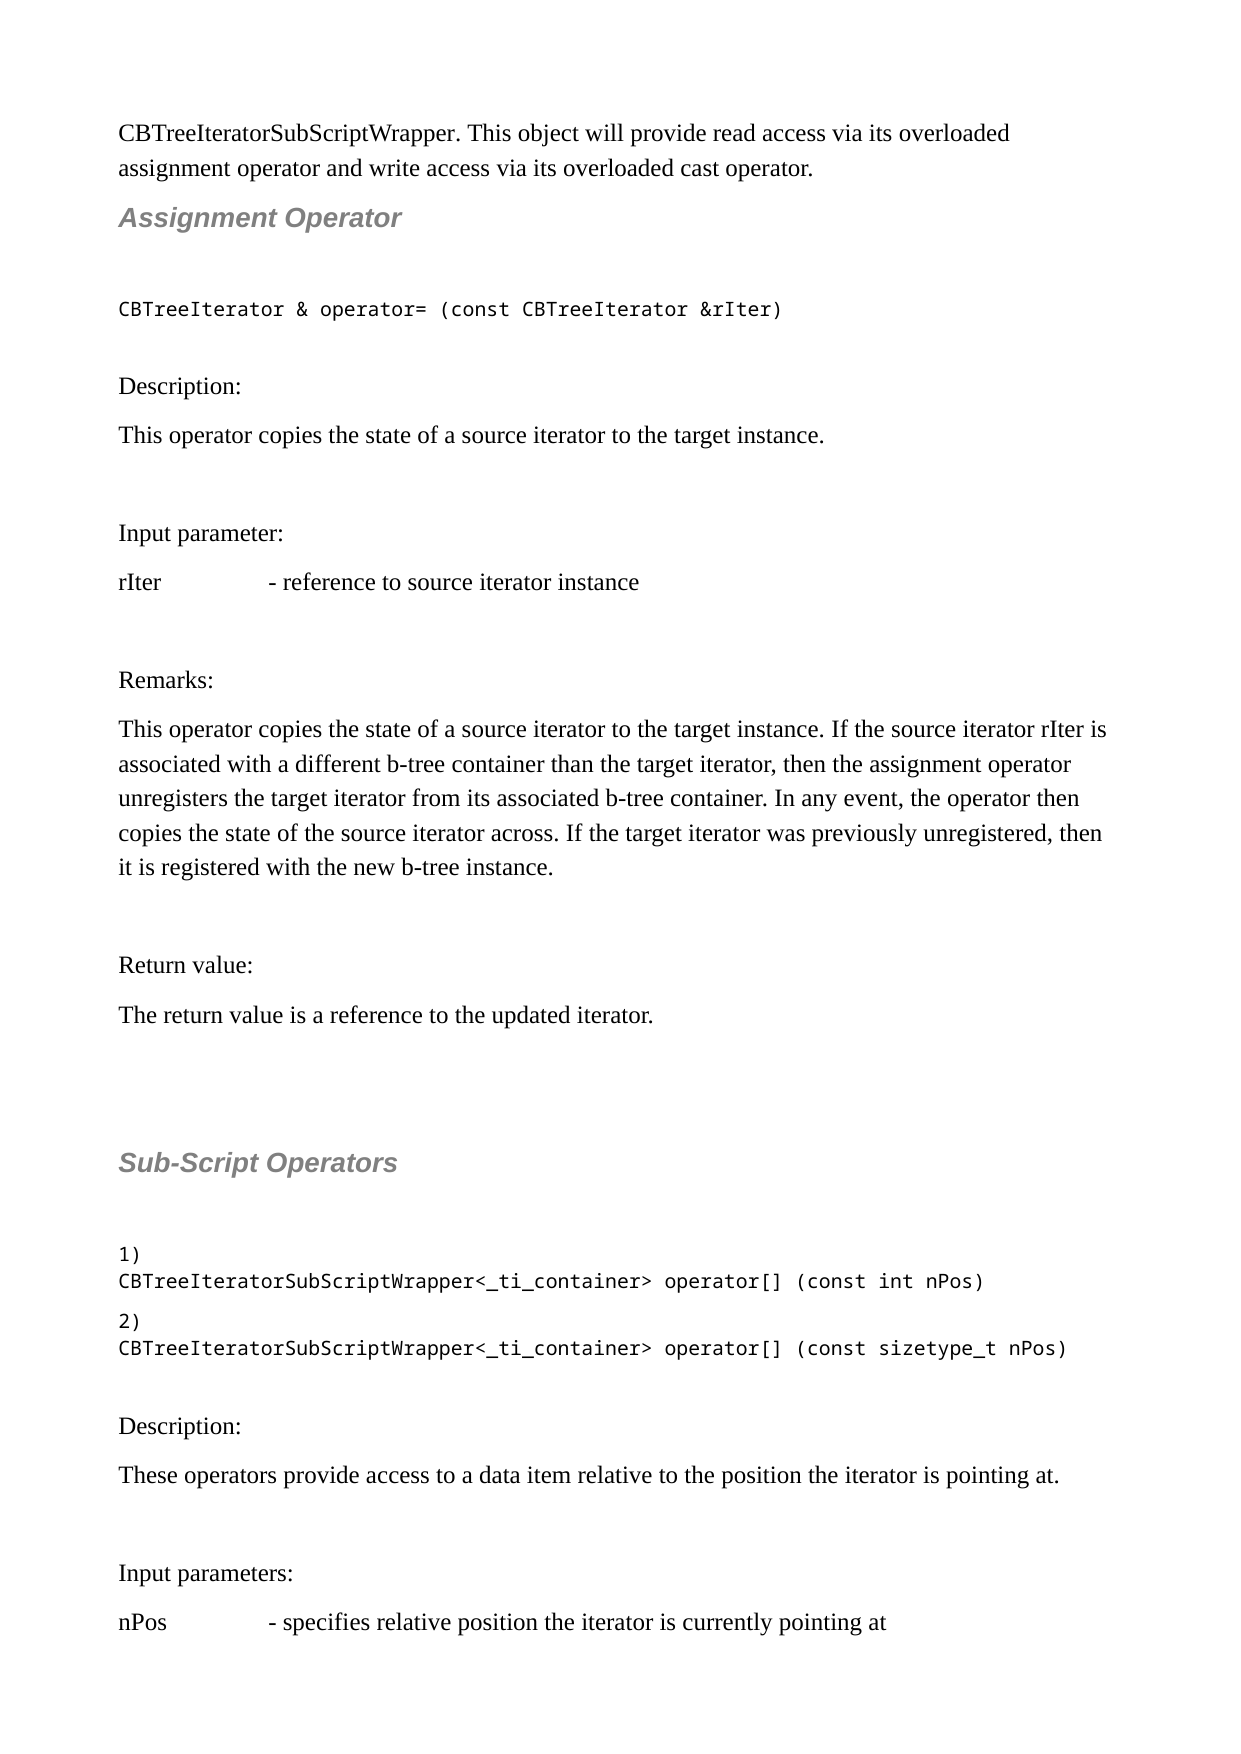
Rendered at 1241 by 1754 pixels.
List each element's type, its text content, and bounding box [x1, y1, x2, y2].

text Remarks: [118, 666, 1122, 694]
text This operator copies the state of a source iterator to the target instance. [118, 420, 1122, 449]
text Input parameters: [118, 1558, 1122, 1587]
text rIter - reference to source iterator instance [118, 567, 1122, 596]
text 2) [118, 1308, 1122, 1335]
text Description: [118, 1411, 1122, 1439]
text CBTreeIteratorSubScriptWrapper<_ti_container> operator[] (const sizetype_t nPos) [118, 1335, 1122, 1362]
text This operator copies the state of a source iterator to the target instance. If the source iterator rIter is associated with a different b-tree container than the target iterator, then the assignment operator unregisters the target iterator from its associated b-tree container. In any event, the operator then copies the state of the source iterator across. If the target iterator was previously unregistered, then it is registered with the new b-tree instance. [118, 714, 1122, 881]
text These operators provide access to a data item relative to the position the iterator is pointing at. [118, 1460, 1122, 1488]
subtitle Sub-Script Operators [118, 1147, 1122, 1179]
subtitle Assignment Operator [118, 202, 1122, 233]
text CBTreeIteratorSubScriptWrapper. This object will provide read access via its overloaded assignment operator and write access via its overloaded cast operator. [118, 118, 1122, 181]
text CBTreeIterator & operator= (const CBTreeIterator &rIter) [118, 295, 1122, 322]
text CBTreeIteratorSubScriptWrapper<_ti_container> operator[] (const int nPos) [118, 1267, 1122, 1294]
text Description: [118, 371, 1122, 400]
text 1) [118, 1240, 1122, 1267]
text The return value is a reference to the updated iterator. [118, 1000, 1122, 1028]
text nPos - specifies relative position the iterator is currently pointing at [118, 1607, 1122, 1636]
text Input parameter: [118, 518, 1122, 547]
text Return value: [118, 951, 1122, 979]
